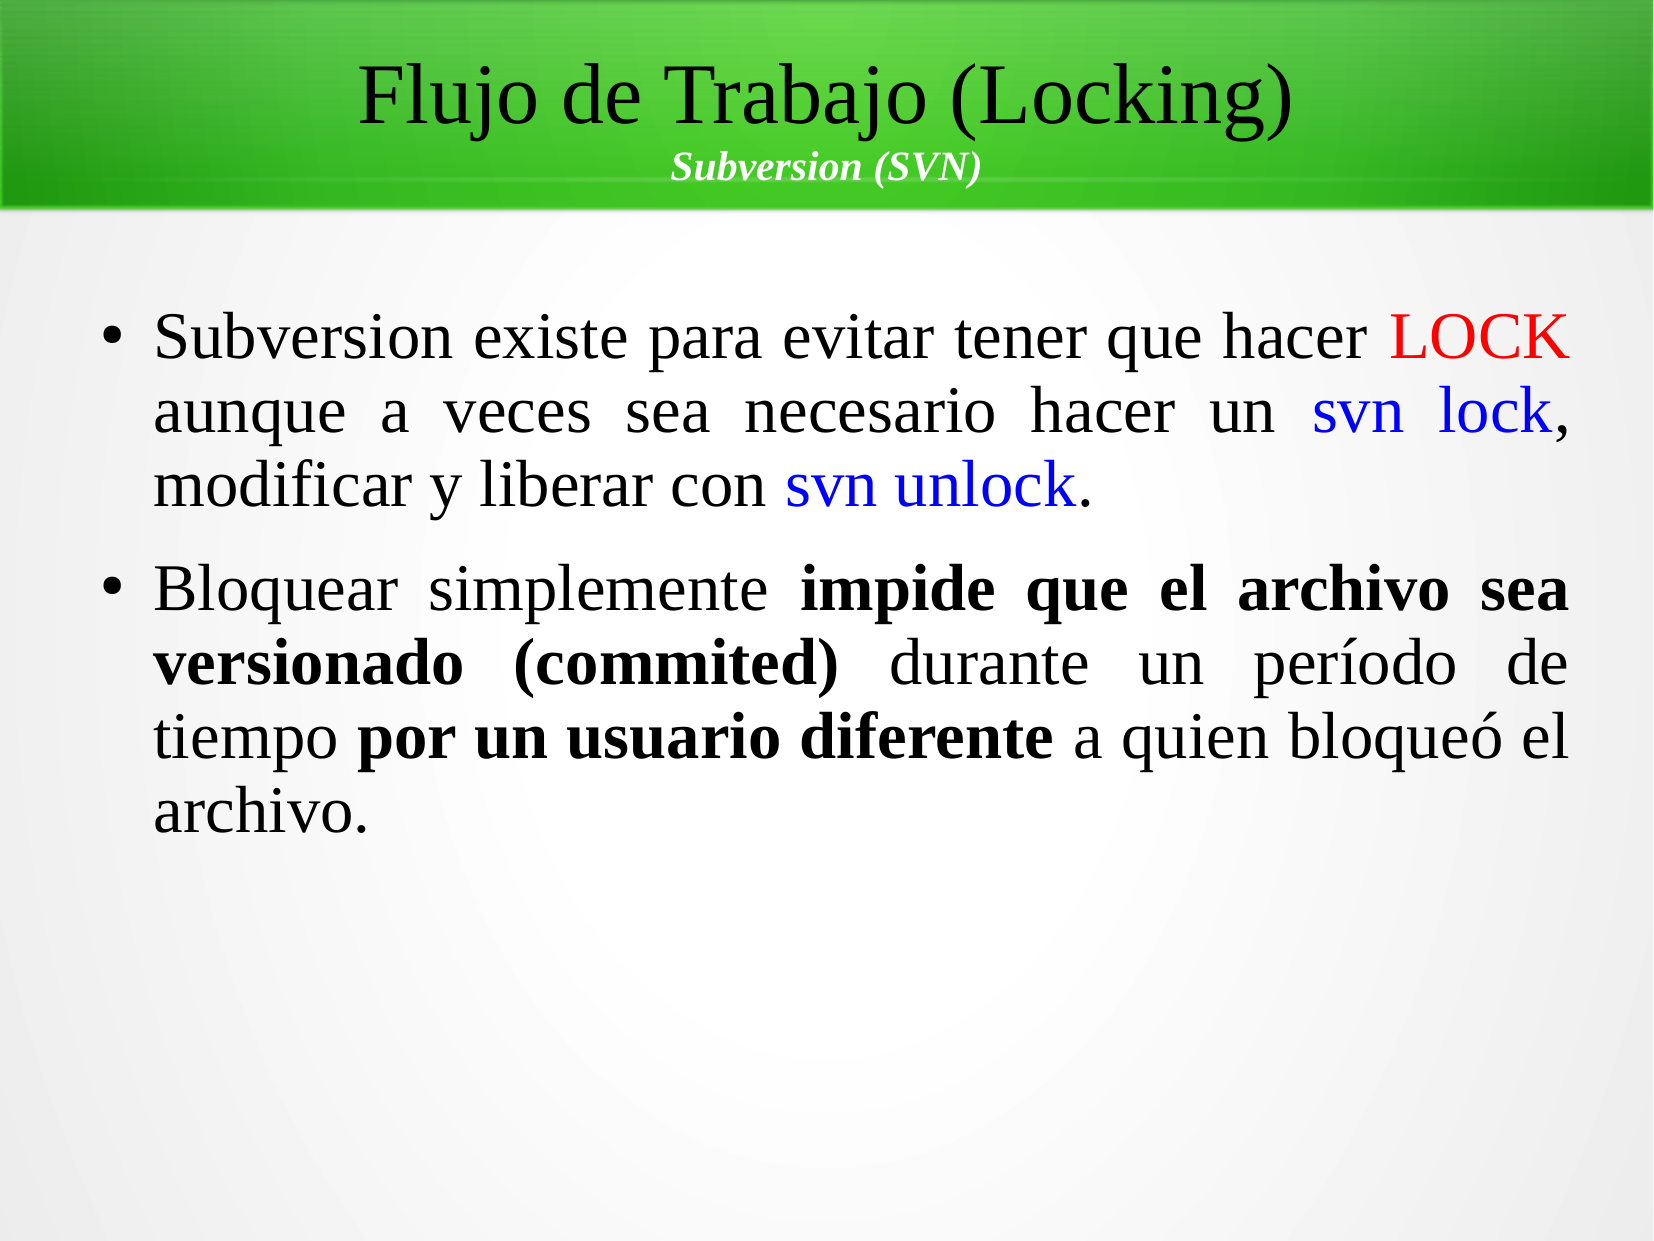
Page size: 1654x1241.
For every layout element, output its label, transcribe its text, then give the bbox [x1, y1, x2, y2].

list Subversion existe para evitar tener que hacer LOCK aunque a veces sea necesario hacer un svn lock, modificar y liberar con svn unlock. Bloquear simplemente impide que el archivo sea versionado (commited) durante un período de tiempo por un usuario diferente a quien bloqueó el archivo. [82, 299, 1571, 1019]
picture [0, 0, 1654, 1241]
title Flujo de Trabajo (Locking) Subversion (SVN) [82, 46, 1571, 190]
